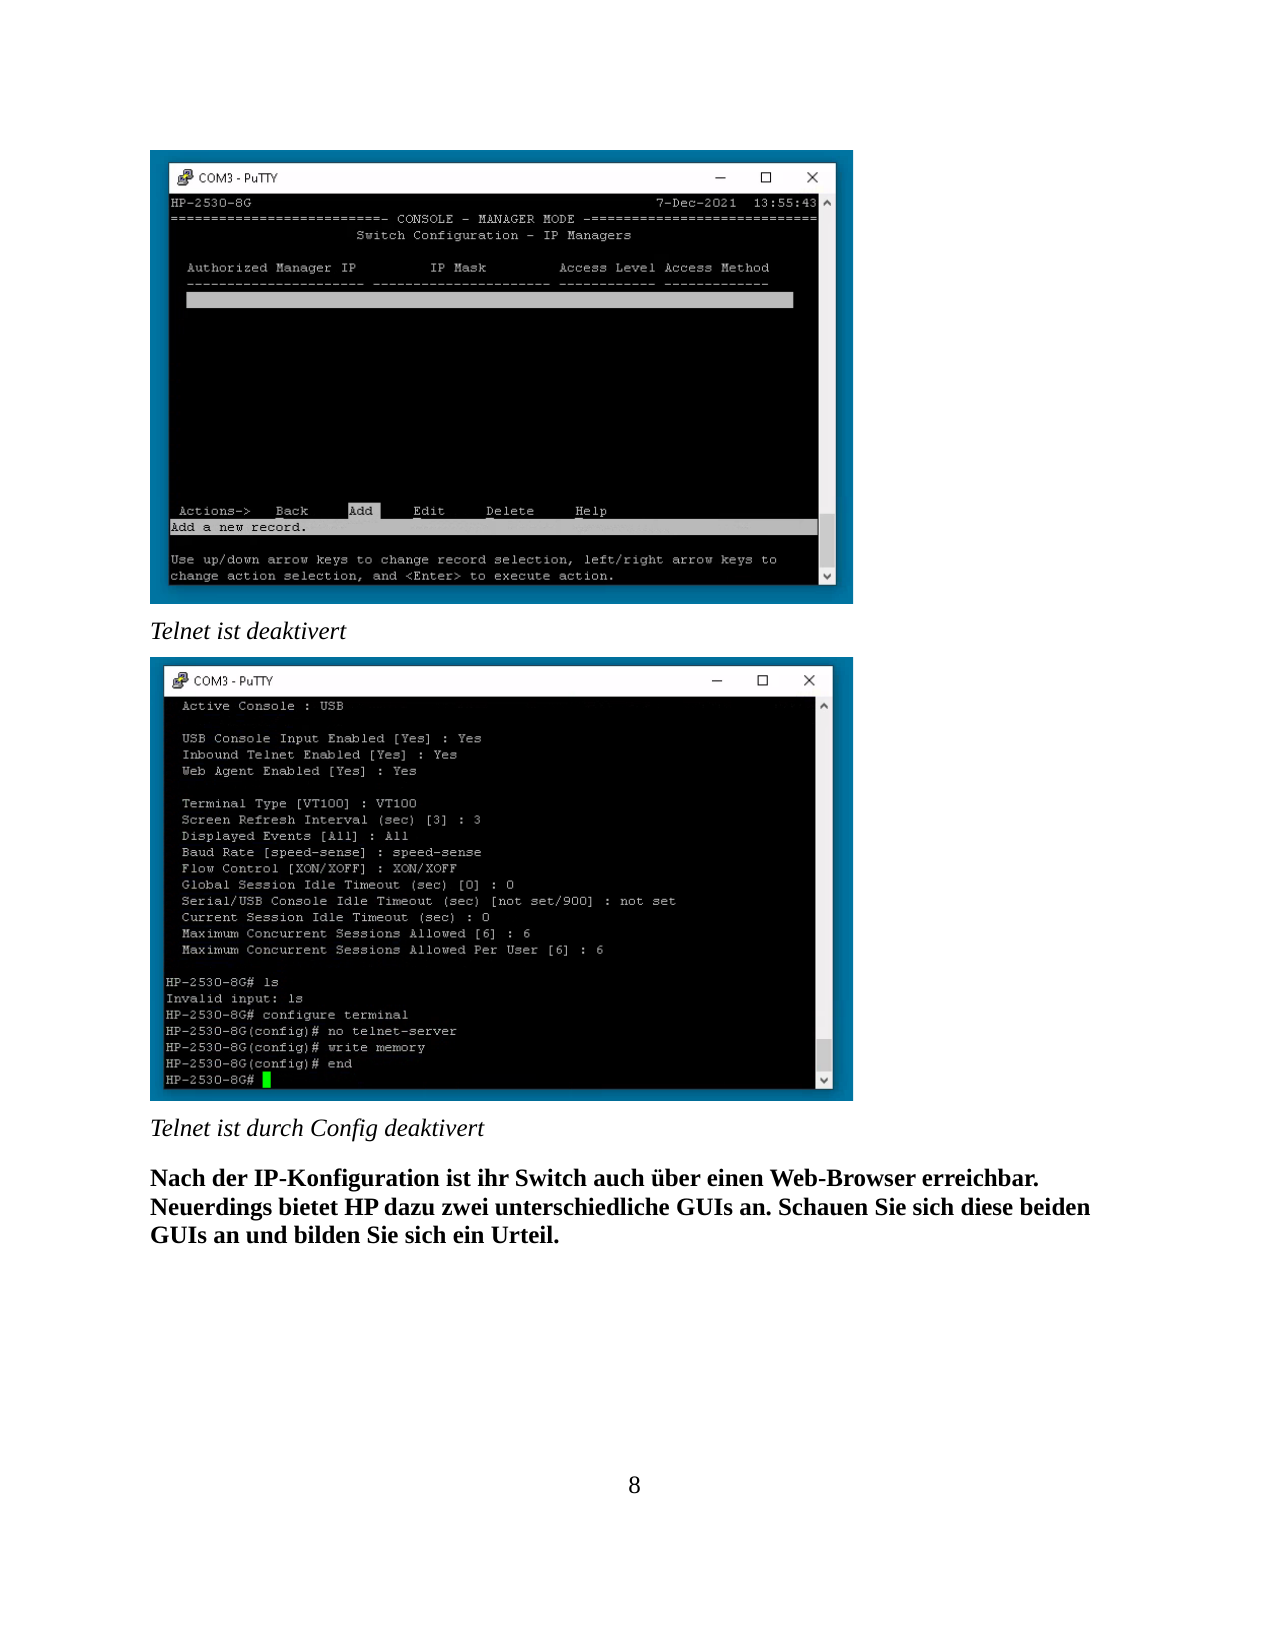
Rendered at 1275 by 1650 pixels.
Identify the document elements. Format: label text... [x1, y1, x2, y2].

picture [164, 666, 834, 1089]
text Telnet ist deaktivert [150, 616, 1125, 645]
text Nach der IP-Konfiguration ist ihr Switch auch über einen Web-Browser erreichbar. Neuerdings bietet HP dazu zwei unterschiedliche GUIs an. Schauen Sie sich diese beiden GUIs an und bilden Sie sich ein Urteil. [150, 1163, 1125, 1249]
text Telnet ist durch Config deaktivert [150, 1113, 1125, 1141]
picture [169, 163, 837, 585]
